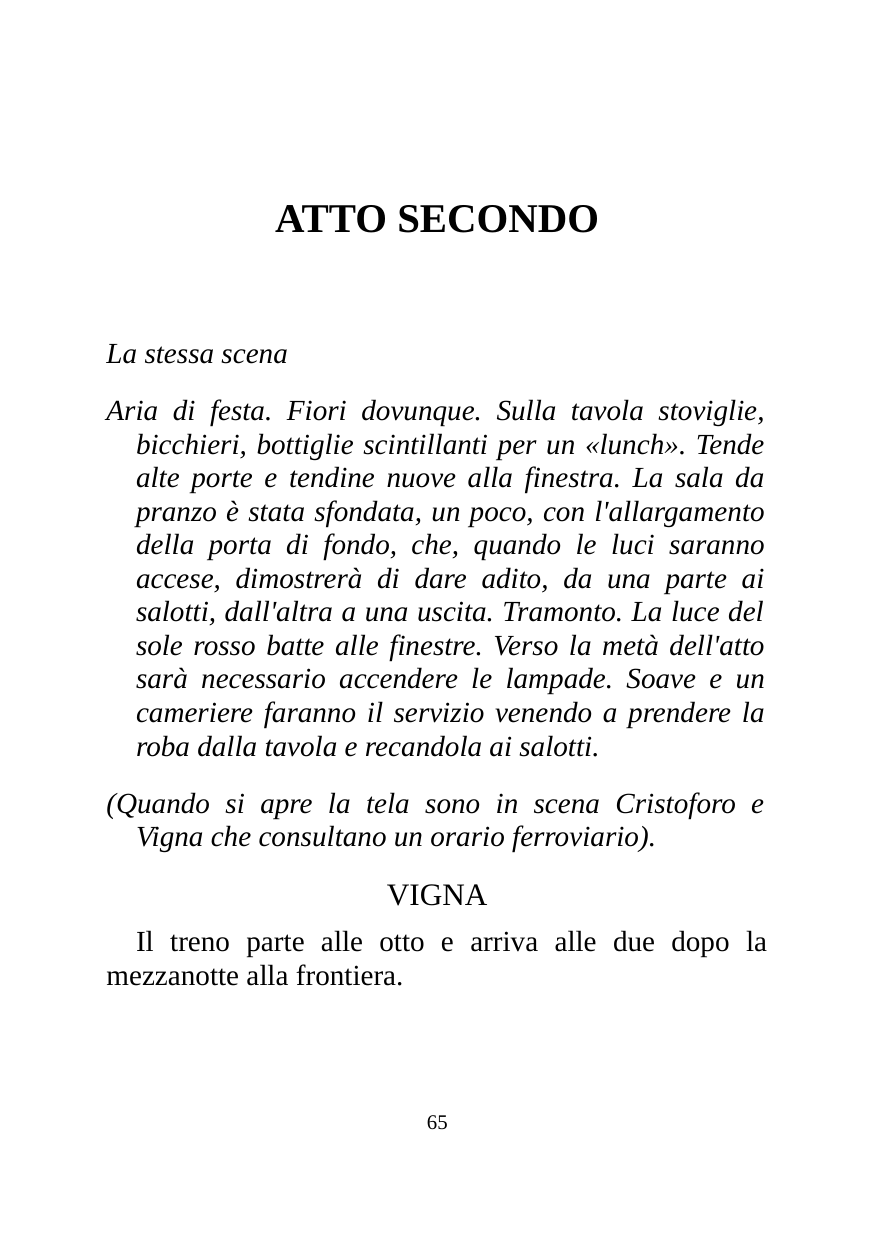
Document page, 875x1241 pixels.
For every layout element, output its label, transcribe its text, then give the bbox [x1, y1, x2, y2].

text Il treno parte alle otto e arriva alle due dopo la mezzanotte alla frontiera. [106, 924, 768, 991]
text Aria di festa. Fiori dovunque. Sulla tavola stoviglie, bicchieri, bottiglie scintillanti per un «lunch». Tende alte porte e tendine nuove alla finestra. La sala da pranzo è stata sfondata, un poco, con l'allargamento della porta di fondo, che, quando le luci saranno accese, dimostrerà di dare adito, da una parte ai salotti, dall'altra a una uscita. Tramonto. La luce del sole rosso batte alle finestre. Verso la metà dell'atto sarà necessario accendere le lampade. Soave e un cameriere faranno il servizio venendo a prendere la roba dalla tavola e recandola ai salotti. [106, 393, 768, 762]
text (Quando si apre la tela sono in scena Cristoforo e Vigna che consultano un orario ferroviario). [106, 786, 768, 853]
subtitle ATTO SECONDO [106, 195, 768, 242]
text La stessa scena [106, 336, 768, 370]
text VIGNA [106, 876, 768, 912]
